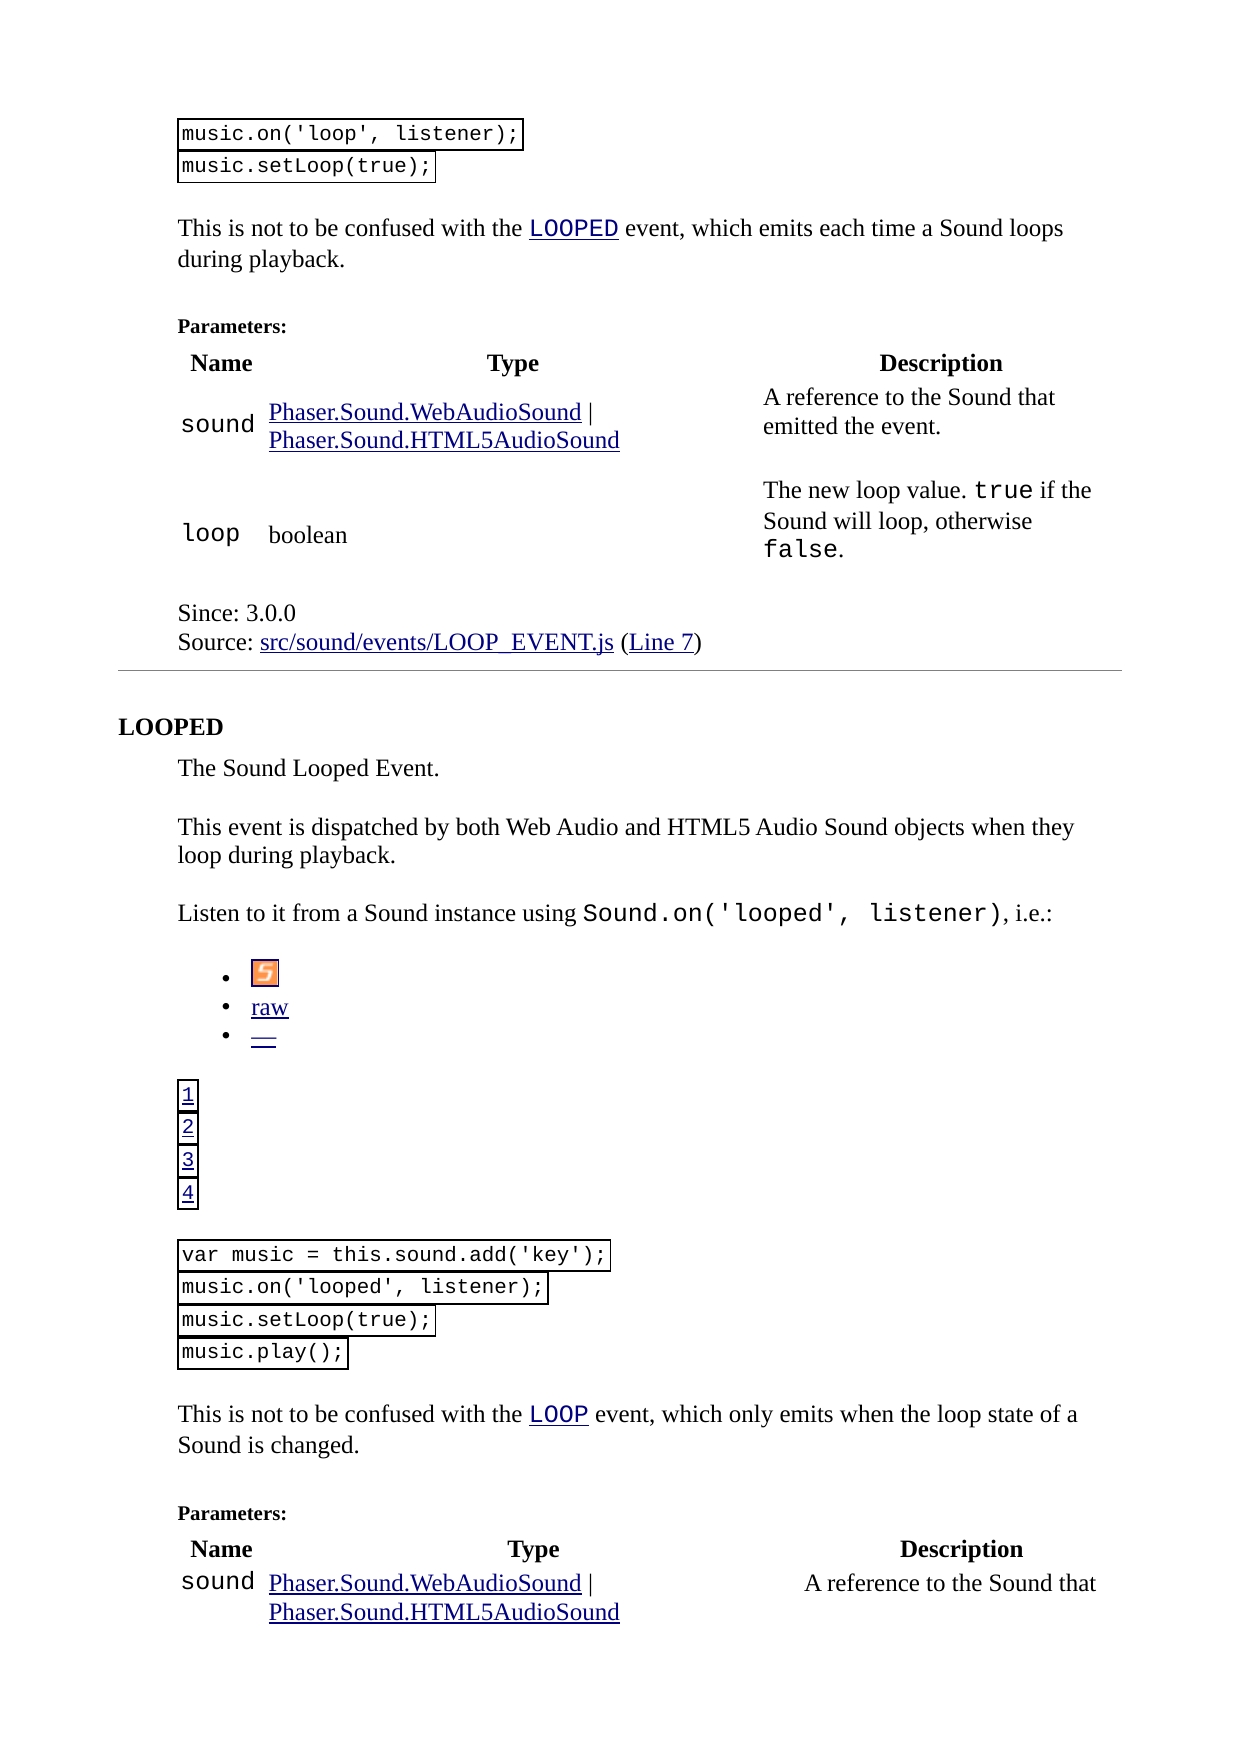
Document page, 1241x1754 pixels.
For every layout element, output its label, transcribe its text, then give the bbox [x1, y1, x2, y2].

subtitle LOOPED [118, 712, 1122, 741]
table_header Name [177, 1531, 265, 1566]
text [524, 118, 1122, 151]
text music.setLoop(true); [179, 1306, 435, 1335]
table_header Type [265, 1531, 801, 1566]
subtitle Source: src/sound/events/LOOP_EVENT.js (Line 7) [177, 627, 1122, 655]
text [199, 1144, 1122, 1177]
text music.setLoop(true); [179, 152, 435, 182]
text music.on('looped', listener); [179, 1273, 547, 1303]
table_cell A reference to the Sound that [801, 1566, 1122, 1629]
table_cell loop [177, 472, 265, 598]
text [199, 1079, 1122, 1112]
text [436, 1304, 1122, 1337]
table_header Description [801, 1531, 1122, 1566]
text 3 [179, 1146, 197, 1176]
table_header Description [760, 345, 1122, 379]
text var music = this.sound.add('key'); [179, 1241, 610, 1270]
list This is not to be confused with the LOOPED event, which emits each time a Sound loops during playback. [177, 213, 1122, 272]
text [349, 1337, 1122, 1370]
subtitle Since: 3.0.0 [177, 598, 1122, 627]
picture [253, 961, 278, 985]
list raw [222, 992, 1122, 1021]
table_cell Phaser.Sound.WebAudioSound | Phaser.Sound.HTML5AudioSound [265, 379, 760, 472]
subtitle Parameters: [177, 1501, 1122, 1525]
text 2 [179, 1114, 197, 1143]
table_header Name [177, 345, 265, 379]
text [549, 1272, 1122, 1304]
text [199, 1112, 1122, 1144]
subtitle Parameters: [177, 314, 1122, 338]
text [199, 1177, 1122, 1210]
text music.play(); [179, 1339, 347, 1368]
text [611, 1239, 1122, 1272]
table_cell sound [177, 379, 265, 472]
list Listen to it from a Sound instance using Sound.on('looped', listener), i.e.: [177, 898, 1122, 929]
table_cell The new loop value. true if the Sound will loop, otherwise false. [760, 472, 1122, 598]
list This is not to be confused with the LOOP event, which only emits when the loop state of a Sound is changed. [177, 1399, 1122, 1459]
table_cell sound [177, 1566, 265, 1629]
table_cell A reference to the Sound that emitted the event. [760, 379, 1122, 472]
list The Sound Looped Event. [177, 753, 1122, 782]
text 1 [179, 1081, 197, 1110]
text 4 [179, 1179, 197, 1208]
table_cell Phaser.Sound.WebAudioSound | Phaser.Sound.HTML5AudioSound [265, 1566, 801, 1629]
list — [222, 1021, 1122, 1050]
table_header Type [265, 345, 760, 379]
text [436, 151, 1122, 183]
text music.on('loop', listener); [179, 120, 522, 149]
table_cell boolean [265, 472, 760, 598]
list This event is dispatched by both Web Audio and HTML5 Audio Sound objects when they loop during playback. [177, 812, 1122, 869]
